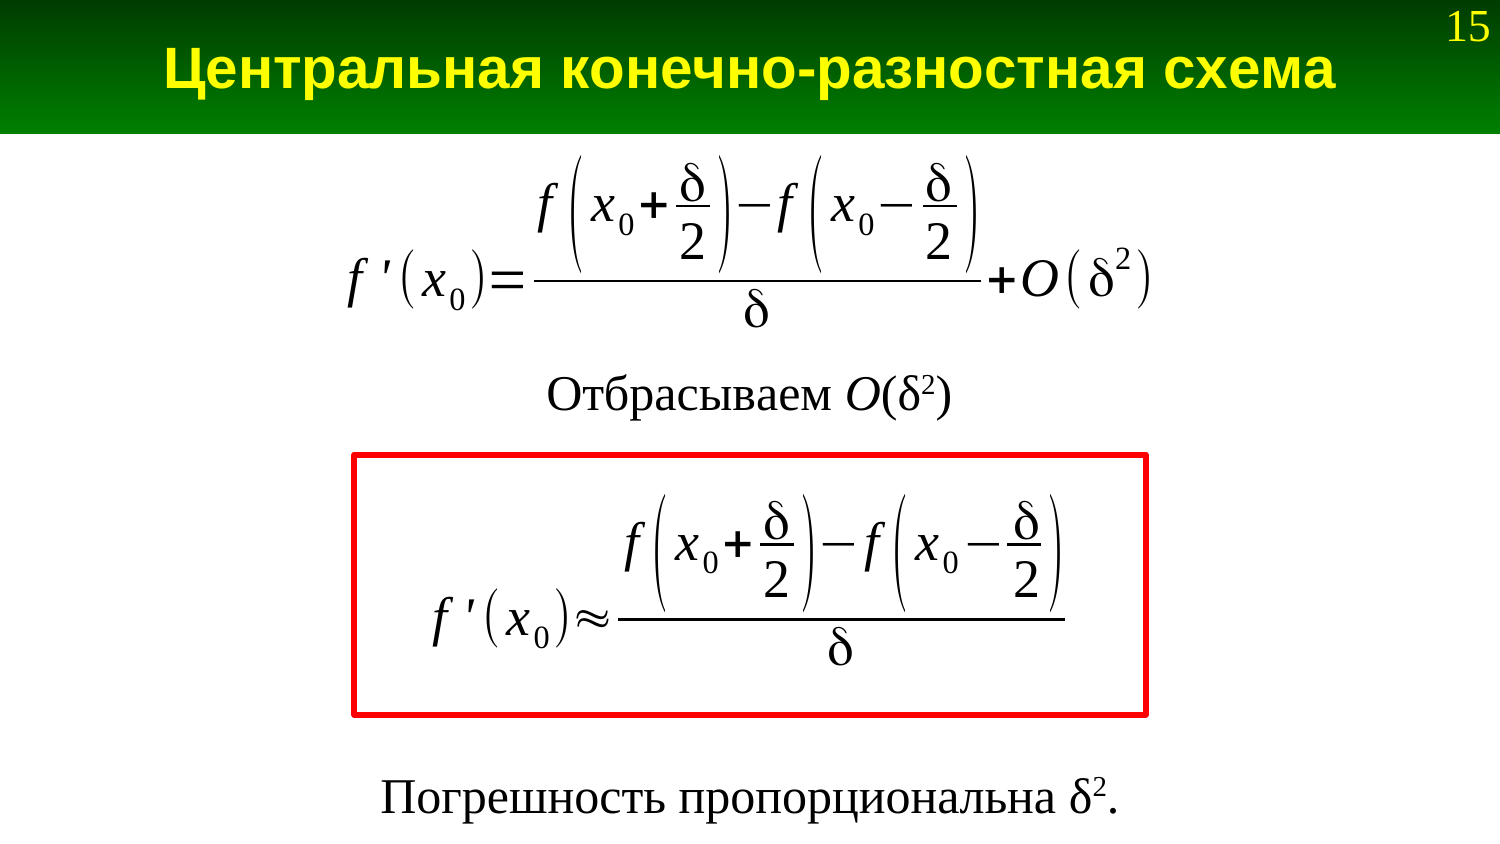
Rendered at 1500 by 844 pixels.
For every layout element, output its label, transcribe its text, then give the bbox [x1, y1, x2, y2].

title Центральная конечно-разностная схема [112, 1, 1388, 128]
chart [418, 491, 1082, 669]
text_box Отбрасываем O(δ2) [531, 353, 969, 438]
text_box Погрешность пропорциональна δ2. [365, 755, 1135, 831]
chart [334, 153, 1166, 331]
